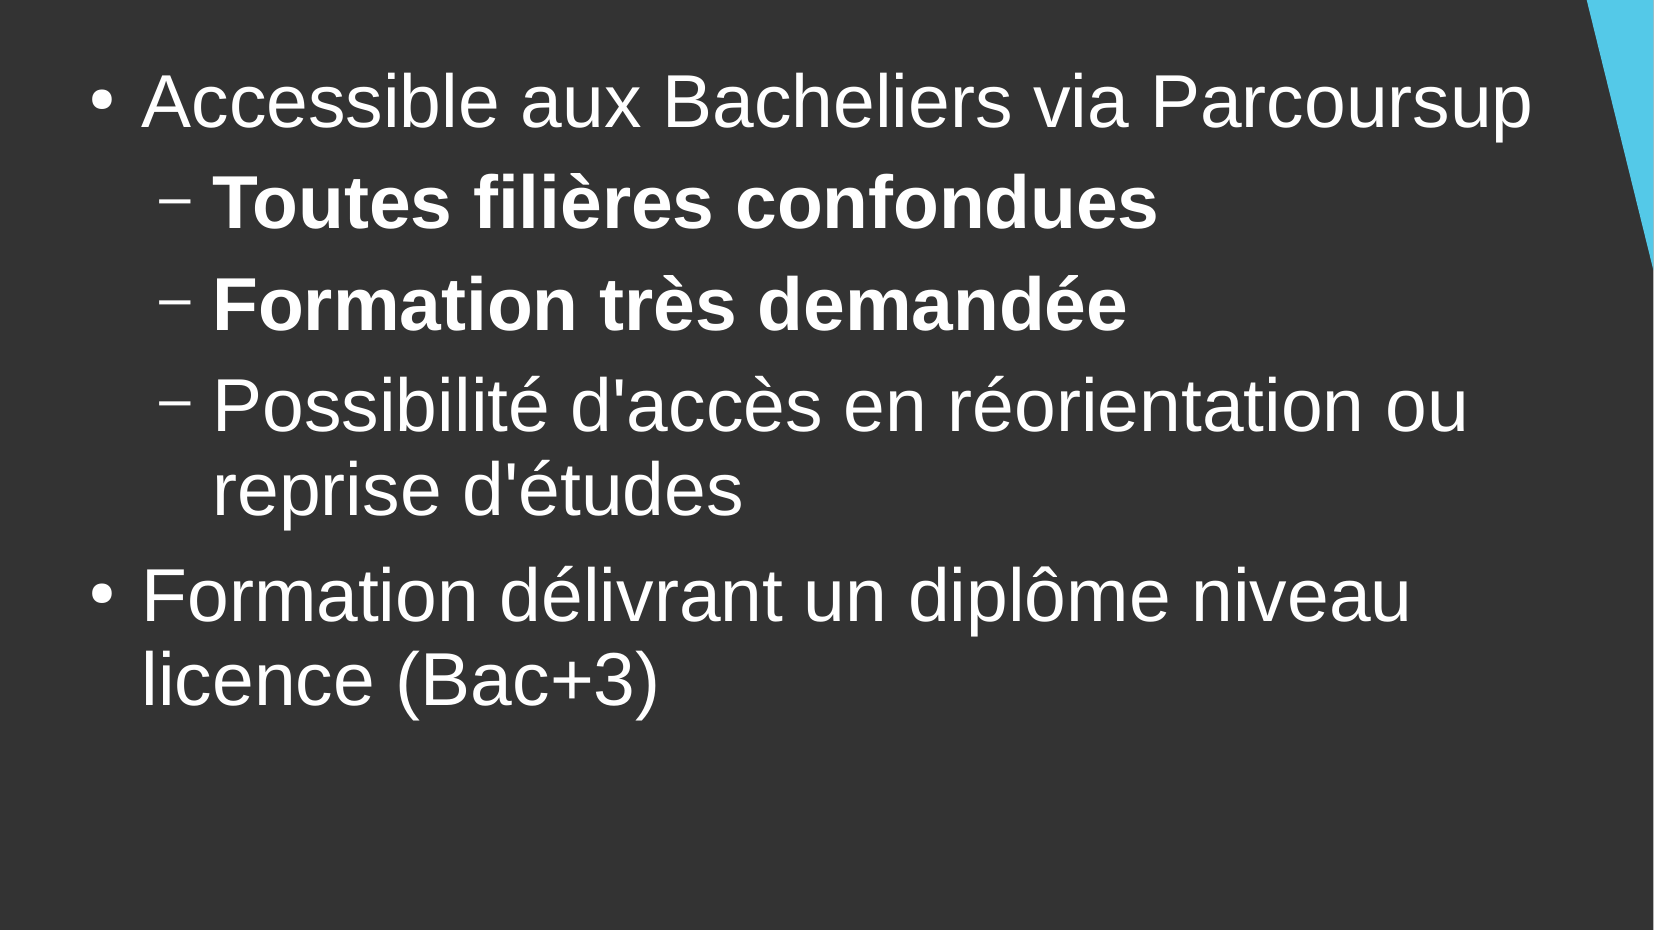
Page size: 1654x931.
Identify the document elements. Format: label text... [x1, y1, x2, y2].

text_box [1586, 0, 1654, 273]
list Accessible aux Bacheliers via Parcoursup Toutes filières confondues Formation très demandée Possibilité d'accès en réorientation ou reprise d'études Formation délivrant un diplôme niveau licence (Bac+3) [70, 59, 1595, 768]
